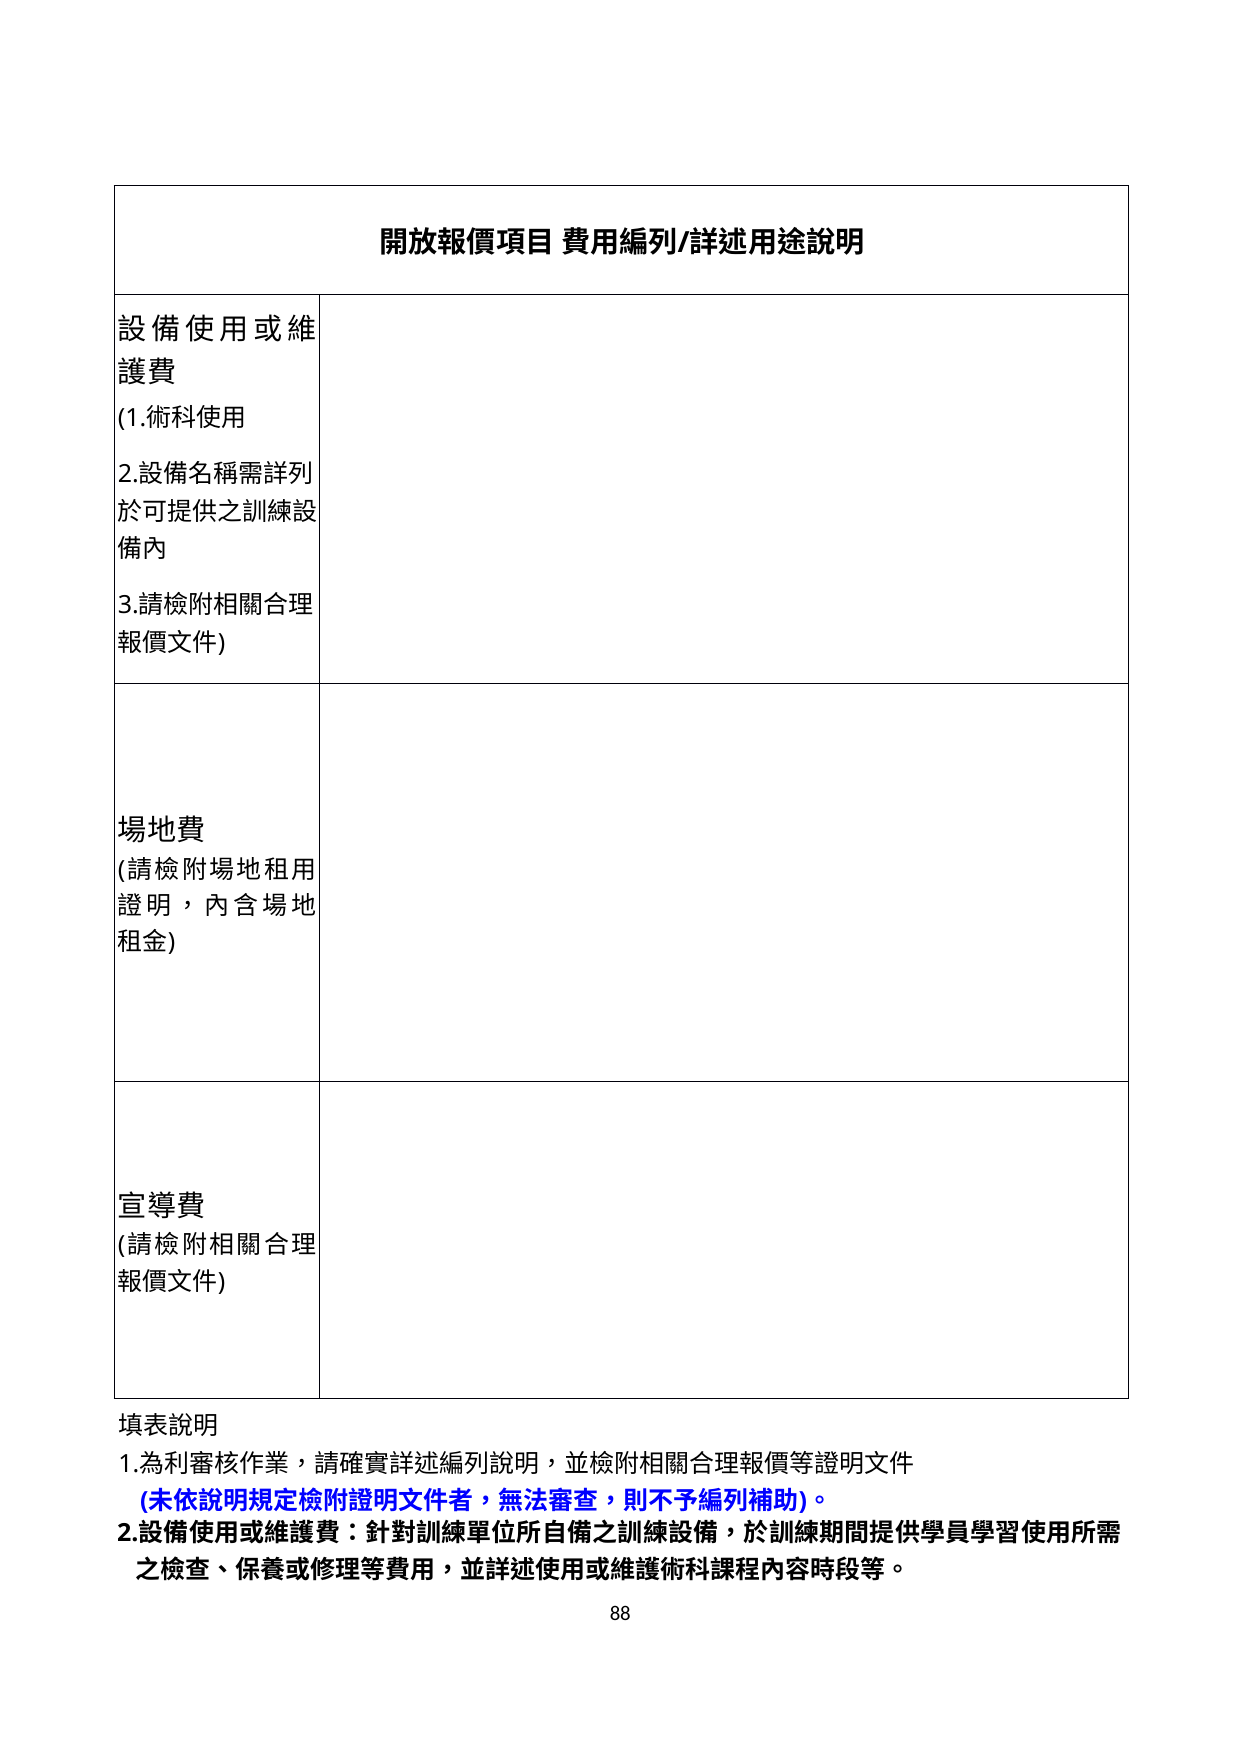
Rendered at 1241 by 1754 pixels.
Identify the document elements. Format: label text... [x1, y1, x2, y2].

table_cell 場地費 (請檢附場地租用證明，內含場地租金) [115, 684, 319, 1081]
text 填表說明 [118, 1399, 1166, 1436]
table_cell [320, 1082, 1128, 1398]
table_cell 宣導費 (請檢附相關合理報價文件) [115, 1082, 319, 1398]
table_cell [320, 295, 1128, 683]
list (未依說明規定檢附證明文件者，無法審查，則不予編列補助)。 [140, 1474, 1166, 1511]
list 1.為利審核作業，請確實詳述編列說明，並檢附相關合理報價等證明文件 [118, 1436, 1166, 1474]
table_cell [320, 684, 1128, 1081]
table_cell 設備使用或維護費 (1.術科使用 2.設備名稱需詳列於可提供之訓練設備內 3.請檢附相關合理報價文件) [115, 295, 319, 683]
text 2.設備使用或維護費：針對訓練單位所自備之訓練設備，於訓練期間提供學員學習使用所需之檢查、保養或修理等費用，並詳述使用或維護術科課程內容時段等。 [117, 1511, 1122, 1586]
table_header 開放報價項目 費用編列/詳述用途說明 [115, 186, 1128, 294]
